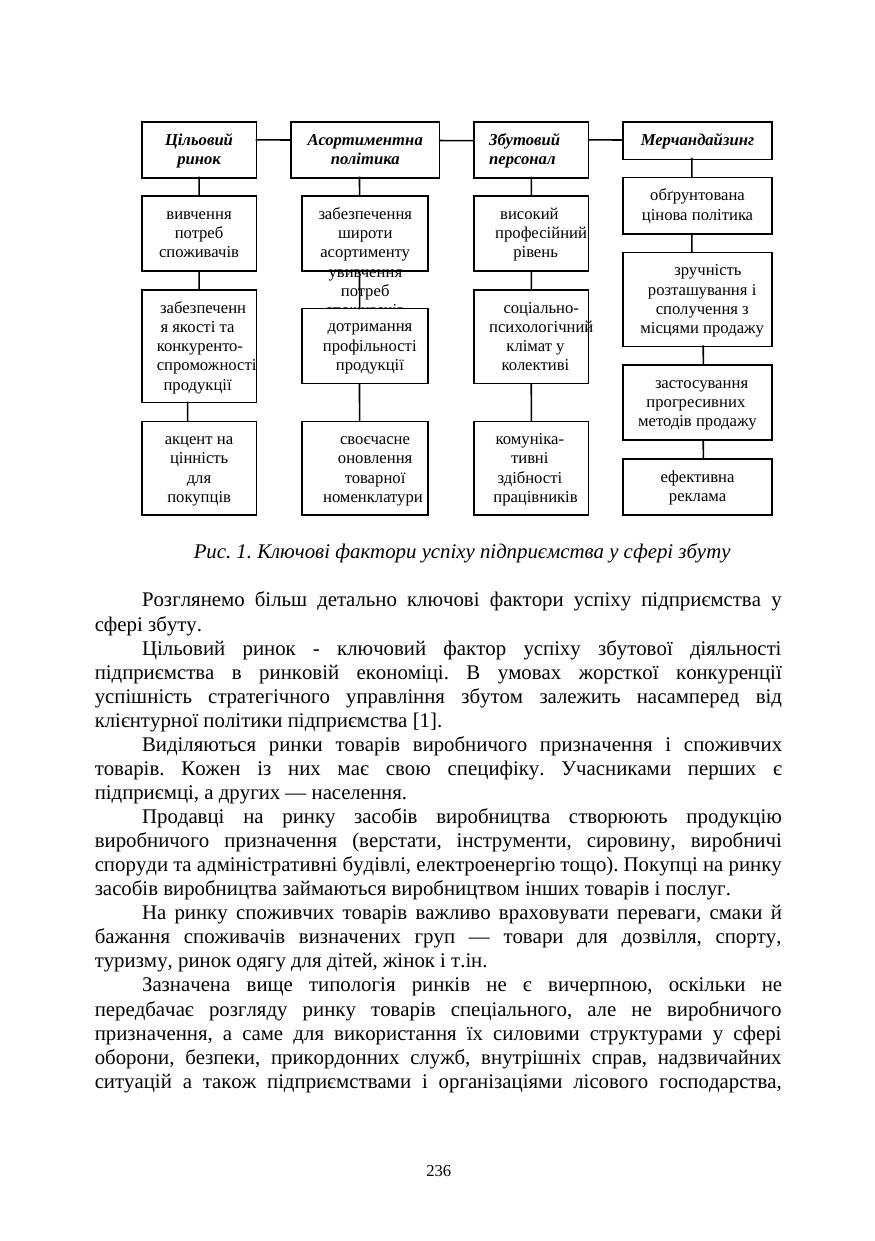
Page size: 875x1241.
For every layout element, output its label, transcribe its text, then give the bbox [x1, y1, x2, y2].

text На ринку споживчих товарів важливо враховувати переваги, смаки й бажання споживачів визначених груп — товари для дозвілля, спорту, туризму, ринок одягу для дітей, жінок і т.ін. [94, 900, 782, 972]
text Виділяються ринки товарів виробничого призначення і споживчих товарів. Кожен із них має свою специфіку. Учасниками перших є підприємці, а других — населення. [94, 732, 782, 804]
text Продавці на ринку засобів виробництва створюють продукцію виробничого призначення (верстати, інструменти, сировину, виробничі споруди та адміністративні будівлі, електроенергію тощо). Покупці на ринку засобів виробництва займаються виробництвом інших товарів і послуг. [94, 804, 782, 900]
text Зазначена вище типологія ринків не є вичерпною, оскільки не передбачає розгляду ринку товарів спеціального, але не виробничого призначення, а саме для використання їх силовими структурами у сфері оборони, безпеки, прикордонних служб, внутрішніх справ, надзвичайних ситуацій а також підприємствами і організаціями лісового господарства, [94, 972, 782, 1093]
text Цільовий ринок - ключовий фактор успіху збутової діяльності підприємства в ринковій економіці. В умовах жорсткої конкуренції успішність стратегічного управління збутом залежить насамперед від клієнтурної політики підприємства [1]. [94, 636, 782, 732]
text Розглянемо більш детально ключові фактори успіху підприємства у сфері збуту. [94, 587, 782, 636]
text Рис. 1. Ключові фактори успіху підприємства у сфері збуту [94, 539, 782, 563]
